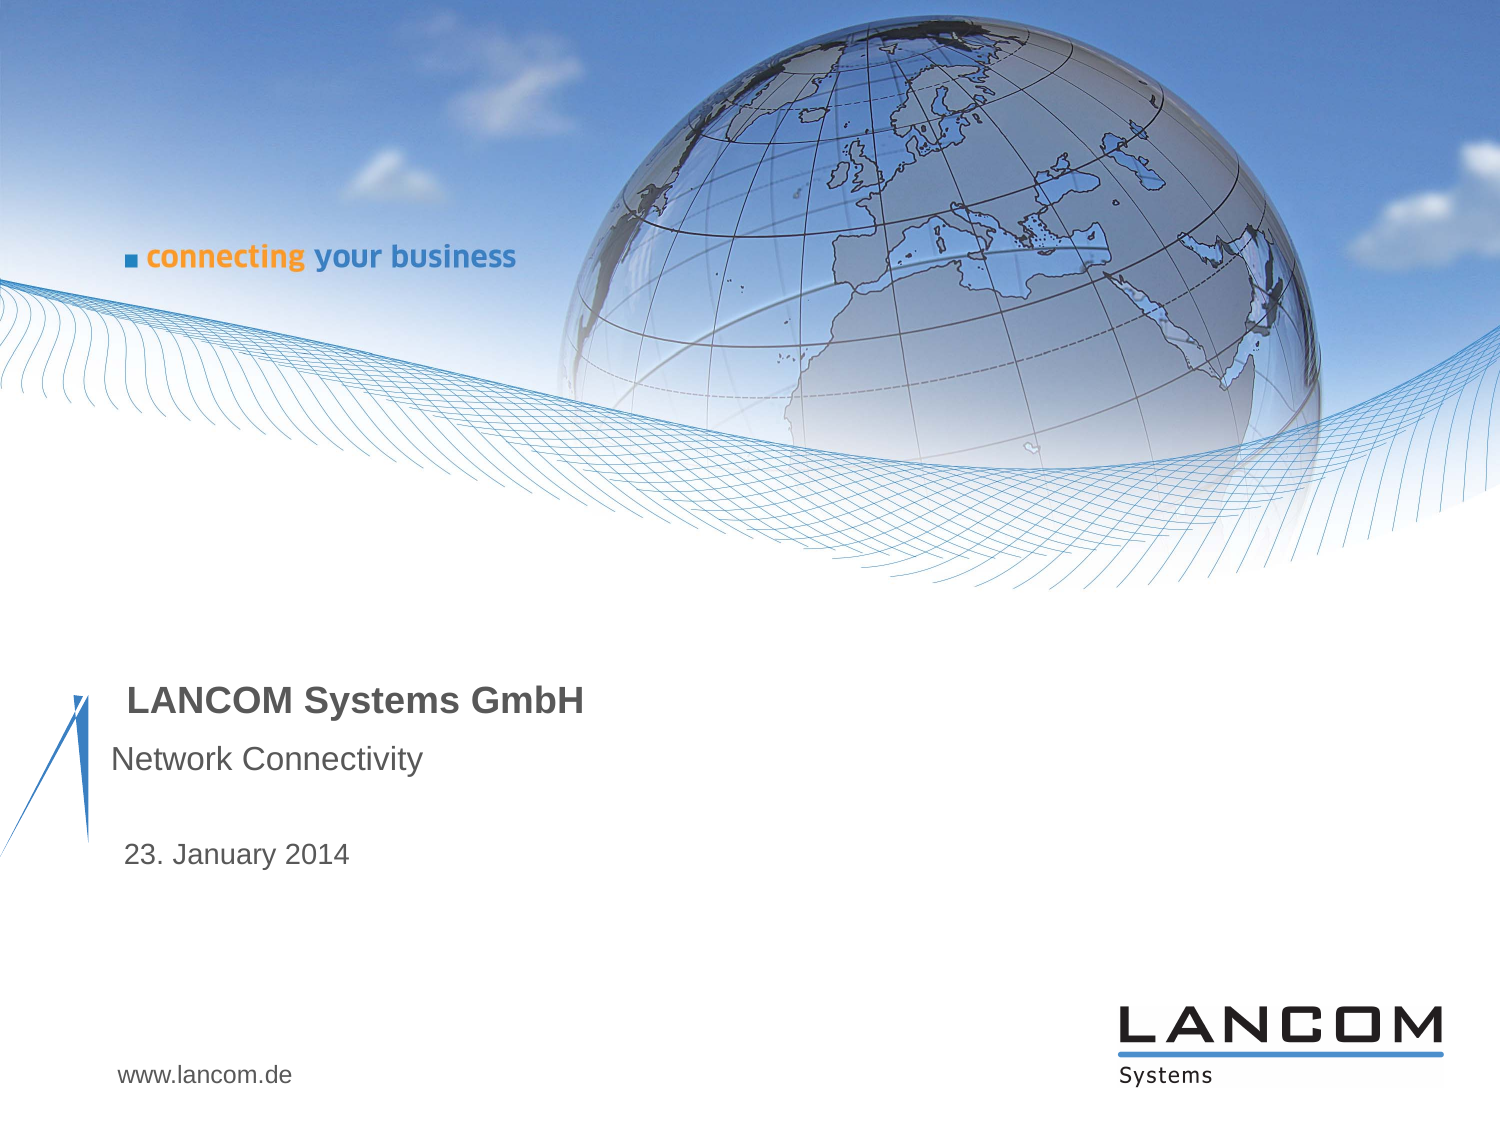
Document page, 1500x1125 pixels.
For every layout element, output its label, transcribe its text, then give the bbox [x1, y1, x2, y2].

picture [1117, 1006, 1444, 1088]
subtitle Network Connectivity [95, 729, 1146, 857]
picture [0, 0, 1500, 708]
list 23. January 2014 [109, 827, 1144, 883]
list LANCOM Systems GmbH [111, 667, 1223, 729]
